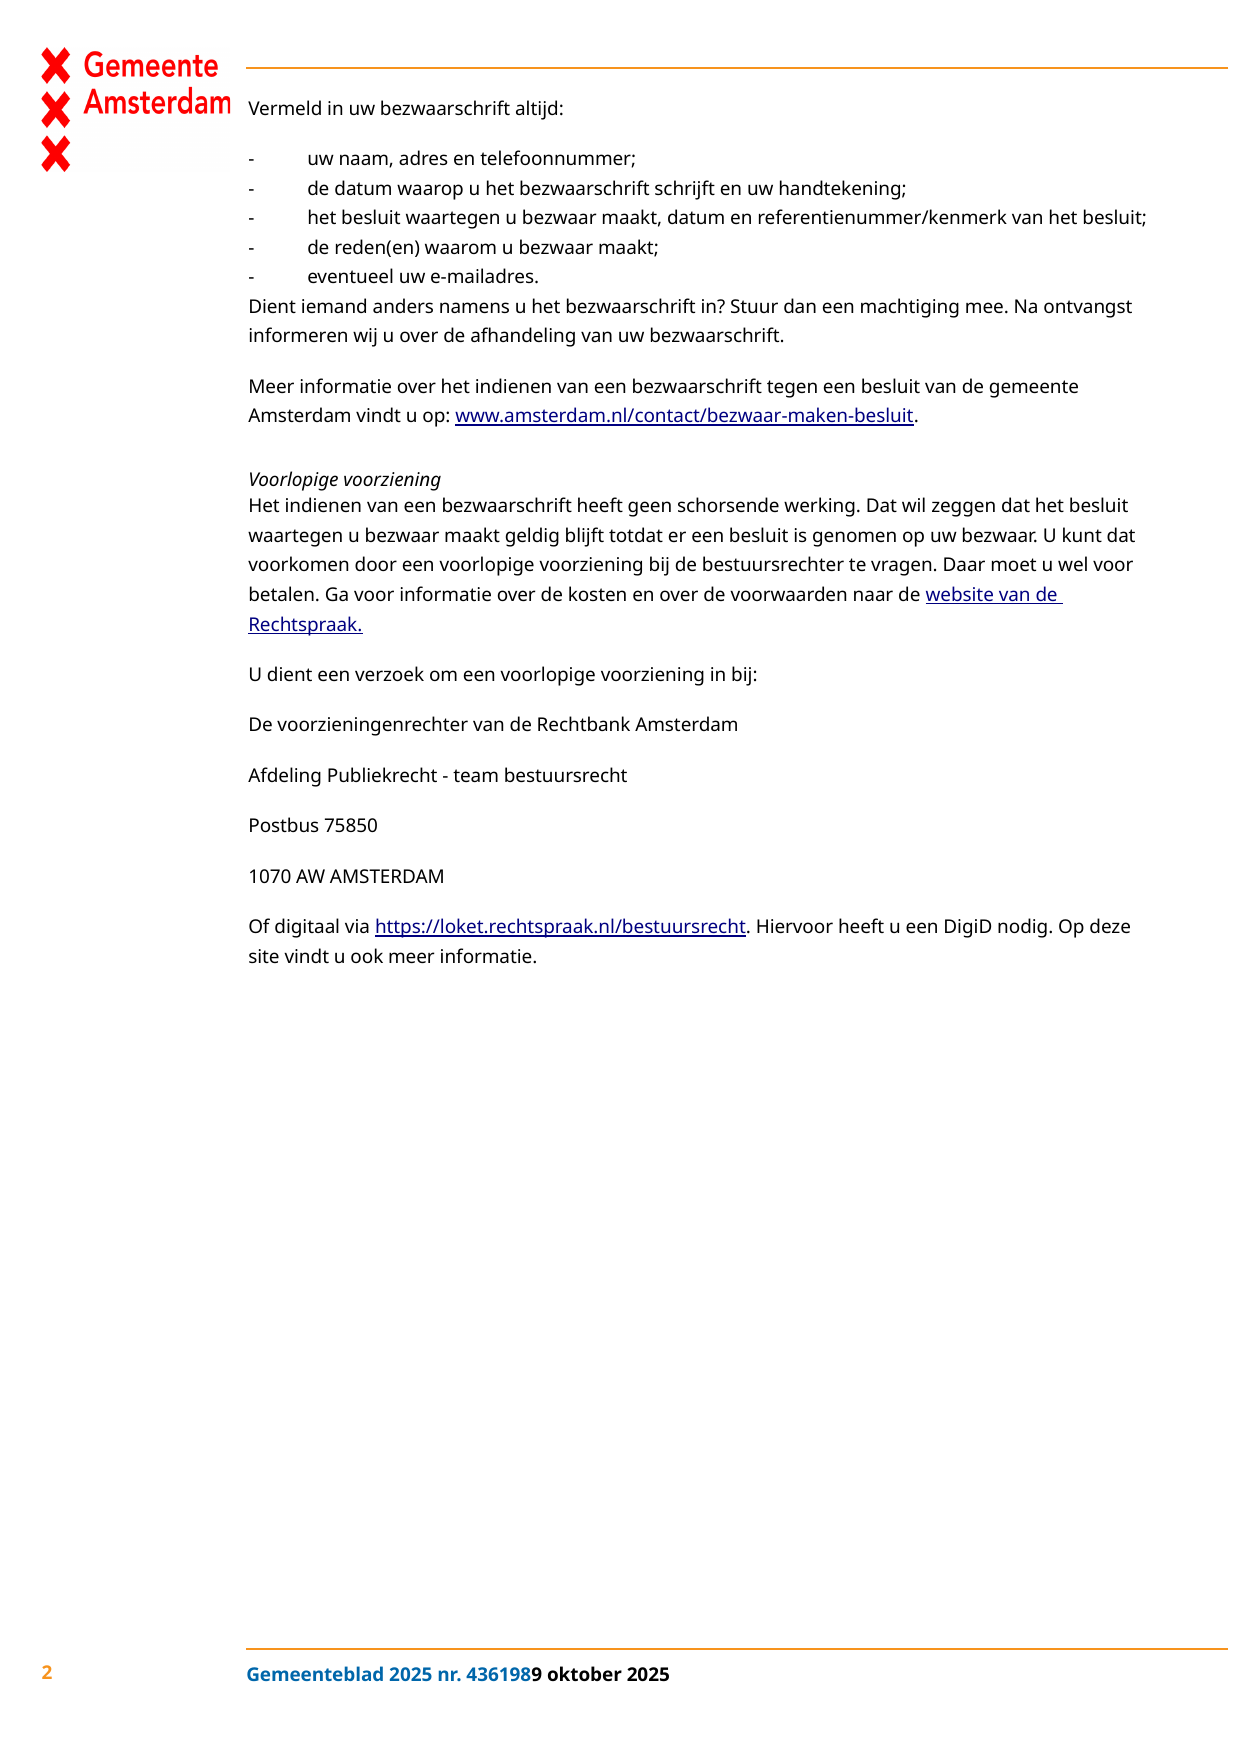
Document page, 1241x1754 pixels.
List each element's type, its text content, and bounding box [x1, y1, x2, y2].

text Of digitaal via https://loket.rechtspraak.nl/bestuursrecht. Hiervoor heeft u een DigiD nodig. Op deze site vindt u ook meer informatie. [248, 913, 1152, 968]
list het besluit waartegen u bezwaar maakt, datum en referentienummer/kenmerk van het besluit; [248, 204, 1152, 230]
text Afdeling Publiekrecht - team bestuursrecht [248, 762, 1152, 788]
text Voorlopige voorziening [248, 467, 1152, 492]
picture [41, 47, 231, 172]
text U dient een verzoek om een voorlopige voorziening in bij: [248, 661, 1152, 687]
text 1070 AW AMSTERDAM [248, 863, 1152, 888]
list uw naam, adres en telefoonnummer; [248, 145, 1152, 171]
text Postbus 75850 [248, 812, 1152, 838]
text Meer informatie over het indienen van een bezwaarschrift tegen een besluit van de gemeente Amsterdam vindt u op: www.amsterdam.nl/contact/bezwaar-maken-besluit. [248, 373, 1152, 428]
list de reden(en) waarom u bezwaar maakt; [248, 234, 1152, 260]
text Vermeld in uw bezwaarschrift altijd: [248, 95, 1152, 121]
list eventueel uw e-mailadres. [248, 263, 1152, 289]
text Dient iemand anders namens u het bezwaarschrift in? Stuur dan een machtiging mee. Na ontvangst informeren wij u over de afhandeling van uw bezwaarschrift. [248, 293, 1152, 348]
text De voorzieningenrechter van de Rechtbank Amsterdam [248, 712, 1152, 737]
list de datum waarop u het bezwaarschrift schrijft en uw handtekening; [248, 175, 1152, 201]
text Het indienen van een bezwaarschrift heeft geen schorsende werking. Dat wil zeggen dat het besluit waartegen u bezwaar maakt geldig blijft totdat er een besluit is genomen op uw bezwaar. U kunt dat voorkomen door een voorlopige voorziening bij de bestuursrechter te vragen. Daar moet u wel voor betalen. Ga voor informatie over de kosten en over de voorwaarden naar de website van de Rechtspraak. [248, 492, 1152, 636]
